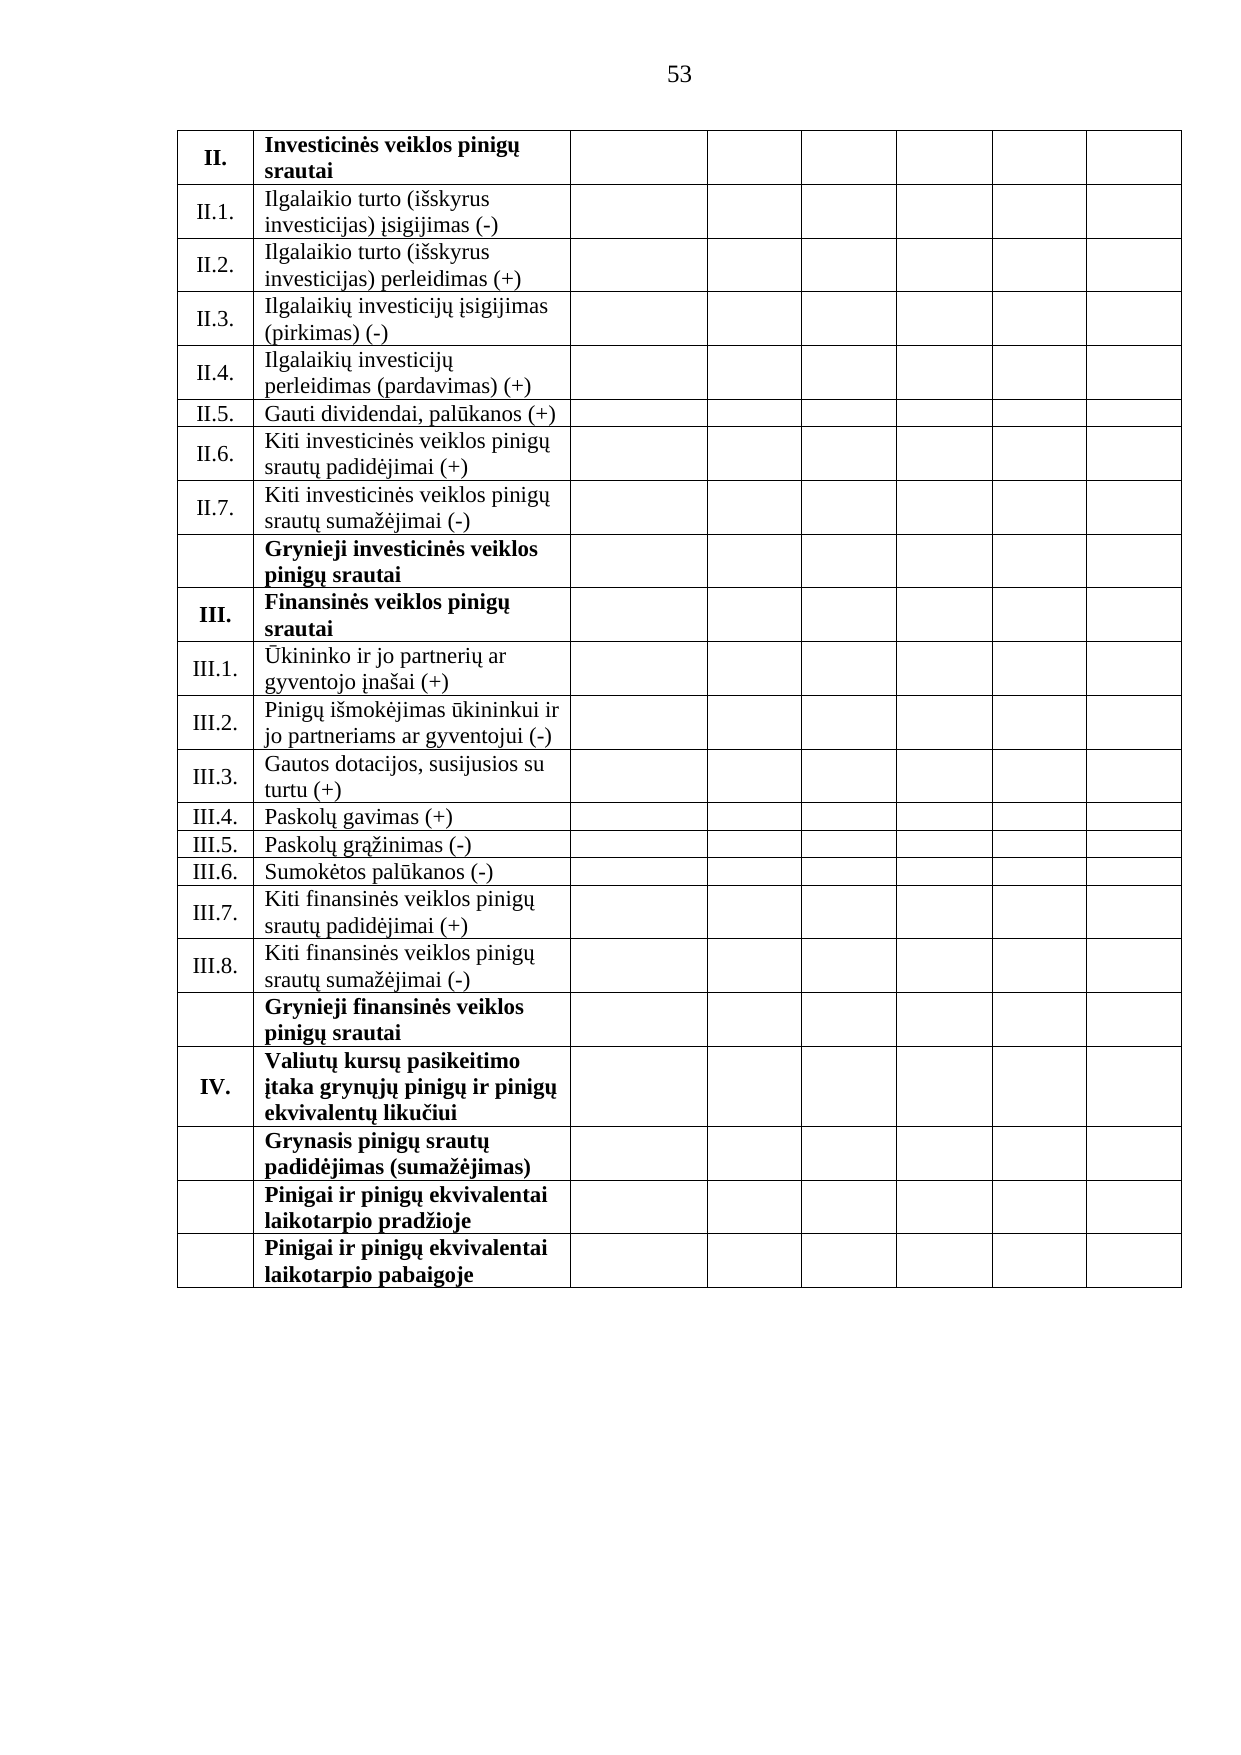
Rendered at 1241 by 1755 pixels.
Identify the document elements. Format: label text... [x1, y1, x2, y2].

table_cell [897, 292, 992, 345]
table_cell II.2. [178, 239, 253, 291]
table_cell [571, 803, 707, 830]
table_cell Sumokėtos palūkanos (-) [254, 858, 570, 884]
table_cell [897, 185, 992, 237]
table_cell Grynieji finansinės veiklos pinigų srautai [254, 993, 570, 1046]
table_cell [1087, 831, 1181, 857]
table_cell [993, 993, 1086, 1046]
table_cell [571, 588, 707, 641]
table_cell III.4. [178, 803, 253, 830]
table_cell [993, 858, 1086, 884]
table_cell Kiti finansinės veiklos pinigų srautų sumažėjimai (-) [254, 939, 570, 992]
table_cell [1087, 1047, 1181, 1126]
table_cell [993, 939, 1086, 992]
table_cell [993, 346, 1086, 399]
table_cell [993, 481, 1086, 533]
table_cell [802, 886, 896, 938]
table_cell [1087, 535, 1181, 587]
table_cell [571, 239, 707, 291]
table_cell [802, 858, 896, 884]
table_cell [802, 803, 896, 830]
table_cell II.1. [178, 185, 253, 237]
table_cell III.7. [178, 886, 253, 938]
table_cell [708, 346, 801, 399]
table_cell Ilgalaikių investicijų įsigijimas (pirkimas) (-) [254, 292, 570, 345]
table_cell [993, 750, 1086, 802]
table_cell II.4. [178, 346, 253, 399]
table_cell [708, 886, 801, 938]
table_cell [178, 1181, 253, 1233]
table_cell [571, 346, 707, 399]
table_cell [993, 803, 1086, 830]
table_cell [802, 588, 896, 641]
table_cell [897, 481, 992, 533]
table_cell [802, 642, 896, 695]
table_cell [897, 1234, 992, 1287]
table_cell Paskolų grąžinimas (-) [254, 831, 570, 857]
table_cell Kiti investicinės veiklos pinigų srautų padidėjimai (+) [254, 427, 570, 480]
table_cell [993, 588, 1086, 641]
table_cell [571, 1047, 707, 1126]
table_cell [708, 185, 801, 237]
table_cell [571, 642, 707, 695]
table_cell [993, 1047, 1086, 1126]
table_cell [897, 588, 992, 641]
table_cell [1087, 993, 1181, 1046]
table_cell IV. [178, 1047, 253, 1126]
table_cell [571, 185, 707, 237]
table_cell [993, 886, 1086, 938]
table_cell [802, 346, 896, 399]
table_cell III.1. [178, 642, 253, 695]
table_cell [897, 535, 992, 587]
table_cell [571, 886, 707, 938]
table_cell [1087, 346, 1181, 399]
table_cell [802, 239, 896, 291]
table_cell Paskolų gavimas (+) [254, 803, 570, 830]
table_cell [993, 1127, 1086, 1179]
table_cell III.5. [178, 831, 253, 857]
table_cell [802, 292, 896, 345]
table_cell III.2. [178, 696, 253, 748]
table_cell [993, 535, 1086, 587]
table_cell [1087, 1127, 1181, 1179]
table_cell [802, 1181, 896, 1233]
table_cell [993, 427, 1086, 480]
table_cell [897, 993, 992, 1046]
table_cell [993, 185, 1086, 237]
table_cell [1087, 185, 1181, 237]
table_cell Pinigai ir pinigų ekvivalentai laikotarpio pradžioje [254, 1181, 570, 1233]
table_cell [178, 993, 253, 1046]
table_cell [571, 400, 707, 426]
table_cell [993, 642, 1086, 695]
table_cell [1087, 427, 1181, 480]
table_cell [1087, 239, 1181, 291]
table_cell [897, 696, 992, 748]
table_cell [993, 292, 1086, 345]
table_cell II.7. [178, 481, 253, 533]
table_cell [571, 750, 707, 802]
table_cell [708, 1127, 801, 1179]
table_cell [897, 239, 992, 291]
table_cell [993, 1234, 1086, 1287]
table_cell [802, 831, 896, 857]
table_cell [708, 292, 801, 345]
table_cell [571, 131, 707, 184]
table_cell [897, 346, 992, 399]
table_cell Finansinės veiklos pinigų srautai [254, 588, 570, 641]
table_cell [897, 400, 992, 426]
table_cell [1087, 642, 1181, 695]
table_cell [802, 696, 896, 748]
table_cell Ilgalaikio turto (išskyrus investicijas) įsigijimas (-) [254, 185, 570, 237]
table_cell Grynieji investicinės veiklos pinigų srautai [254, 535, 570, 587]
table_cell Ilgalaikio turto (išskyrus investicijas) perleidimas (+) [254, 239, 570, 291]
table_cell [1087, 131, 1181, 184]
table_cell [993, 831, 1086, 857]
table_cell [571, 427, 707, 480]
table_cell [993, 696, 1086, 748]
table_cell [571, 858, 707, 884]
table_cell [1087, 803, 1181, 830]
table_cell III.8. [178, 939, 253, 992]
table_cell III.3. [178, 750, 253, 802]
table_cell [897, 803, 992, 830]
table_cell III.6. [178, 858, 253, 884]
table_cell [708, 239, 801, 291]
table_cell [571, 939, 707, 992]
table_cell [708, 831, 801, 857]
table_cell [1087, 939, 1181, 992]
table_cell [802, 1127, 896, 1179]
table_cell [571, 292, 707, 345]
table_cell Ūkininko ir jo partnerių ar gyventojo įnašai (+) [254, 642, 570, 695]
table_cell [897, 750, 992, 802]
table_cell [178, 535, 253, 587]
table_cell Pinigų išmokėjimas ūkininkui ir jo partneriams ar gyventojui (-) [254, 696, 570, 748]
table_cell Pinigai ir pinigų ekvivalentai laikotarpio pabaigoje [254, 1234, 570, 1287]
table_cell [708, 696, 801, 748]
table_cell [1087, 588, 1181, 641]
table_cell [802, 939, 896, 992]
table_cell [1087, 1181, 1181, 1233]
table_cell [708, 642, 801, 695]
table_cell [897, 1047, 992, 1126]
table_cell [708, 400, 801, 426]
table_cell Ilgalaikių investicijų perleidimas (pardavimas) (+) [254, 346, 570, 399]
table_cell [802, 481, 896, 533]
table_cell [897, 427, 992, 480]
table_cell Gautos dotacijos, susijusios su turtu (+) [254, 750, 570, 802]
table_cell II.3. [178, 292, 253, 345]
table_cell [1087, 886, 1181, 938]
table_cell Valiutų kursų pasikeitimo įtaka grynųjų pinigų ir pinigų ekvivalentų likučiui [254, 1047, 570, 1126]
table_cell Kiti investicinės veiklos pinigų srautų sumažėjimai (-) [254, 481, 570, 533]
table_cell [708, 939, 801, 992]
table_cell [1087, 750, 1181, 802]
table_cell [708, 1181, 801, 1233]
table_cell [708, 131, 801, 184]
table_cell Kiti finansinės veiklos pinigų srautų padidėjimai (+) [254, 886, 570, 938]
table_cell [993, 1181, 1086, 1233]
table_cell [802, 131, 896, 184]
table_cell [802, 993, 896, 1046]
table_cell III. [178, 588, 253, 641]
table_cell [571, 1127, 707, 1179]
table_cell [571, 1234, 707, 1287]
table_cell [897, 858, 992, 884]
table_cell [993, 400, 1086, 426]
table_cell [897, 1127, 992, 1179]
table_cell [708, 803, 801, 830]
table_cell [802, 1234, 896, 1287]
table_cell [1087, 292, 1181, 345]
table_cell [897, 1181, 992, 1233]
table_cell [1087, 481, 1181, 533]
table_cell [708, 750, 801, 802]
table_cell [802, 1047, 896, 1126]
table_cell [178, 1234, 253, 1287]
table_cell [708, 993, 801, 1046]
table_cell [802, 185, 896, 237]
table_cell [571, 831, 707, 857]
table_cell [571, 1181, 707, 1233]
table_cell Gauti dividendai, palūkanos (+) [254, 400, 570, 426]
table_cell II.6. [178, 427, 253, 480]
table_cell [897, 131, 992, 184]
table_cell [1087, 858, 1181, 884]
table_cell [571, 535, 707, 587]
table_cell [802, 400, 896, 426]
table_cell [1087, 400, 1181, 426]
table_cell [897, 886, 992, 938]
table_cell [993, 131, 1086, 184]
table_cell Investicinės veiklos pinigų srautai [254, 131, 570, 184]
table_cell [802, 535, 896, 587]
table_cell [708, 858, 801, 884]
table_cell [708, 1047, 801, 1126]
table_cell [708, 588, 801, 641]
table_cell [897, 939, 992, 992]
table_cell [802, 750, 896, 802]
table_cell II. [178, 131, 253, 184]
table_cell [571, 481, 707, 533]
table_cell [571, 993, 707, 1046]
table_cell [993, 239, 1086, 291]
table_cell [1087, 696, 1181, 748]
table_cell [897, 642, 992, 695]
table_cell [178, 1127, 253, 1179]
table_cell [571, 696, 707, 748]
table_cell [708, 1234, 801, 1287]
table_cell [708, 427, 801, 480]
table_cell Grynasis pinigų srautų padidėjimas (sumažėjimas) [254, 1127, 570, 1179]
table_cell [897, 831, 992, 857]
table_cell II.5. [178, 400, 253, 426]
table_cell [1087, 1234, 1181, 1287]
table_cell [708, 481, 801, 533]
table_cell [708, 535, 801, 587]
table_cell [802, 427, 896, 480]
